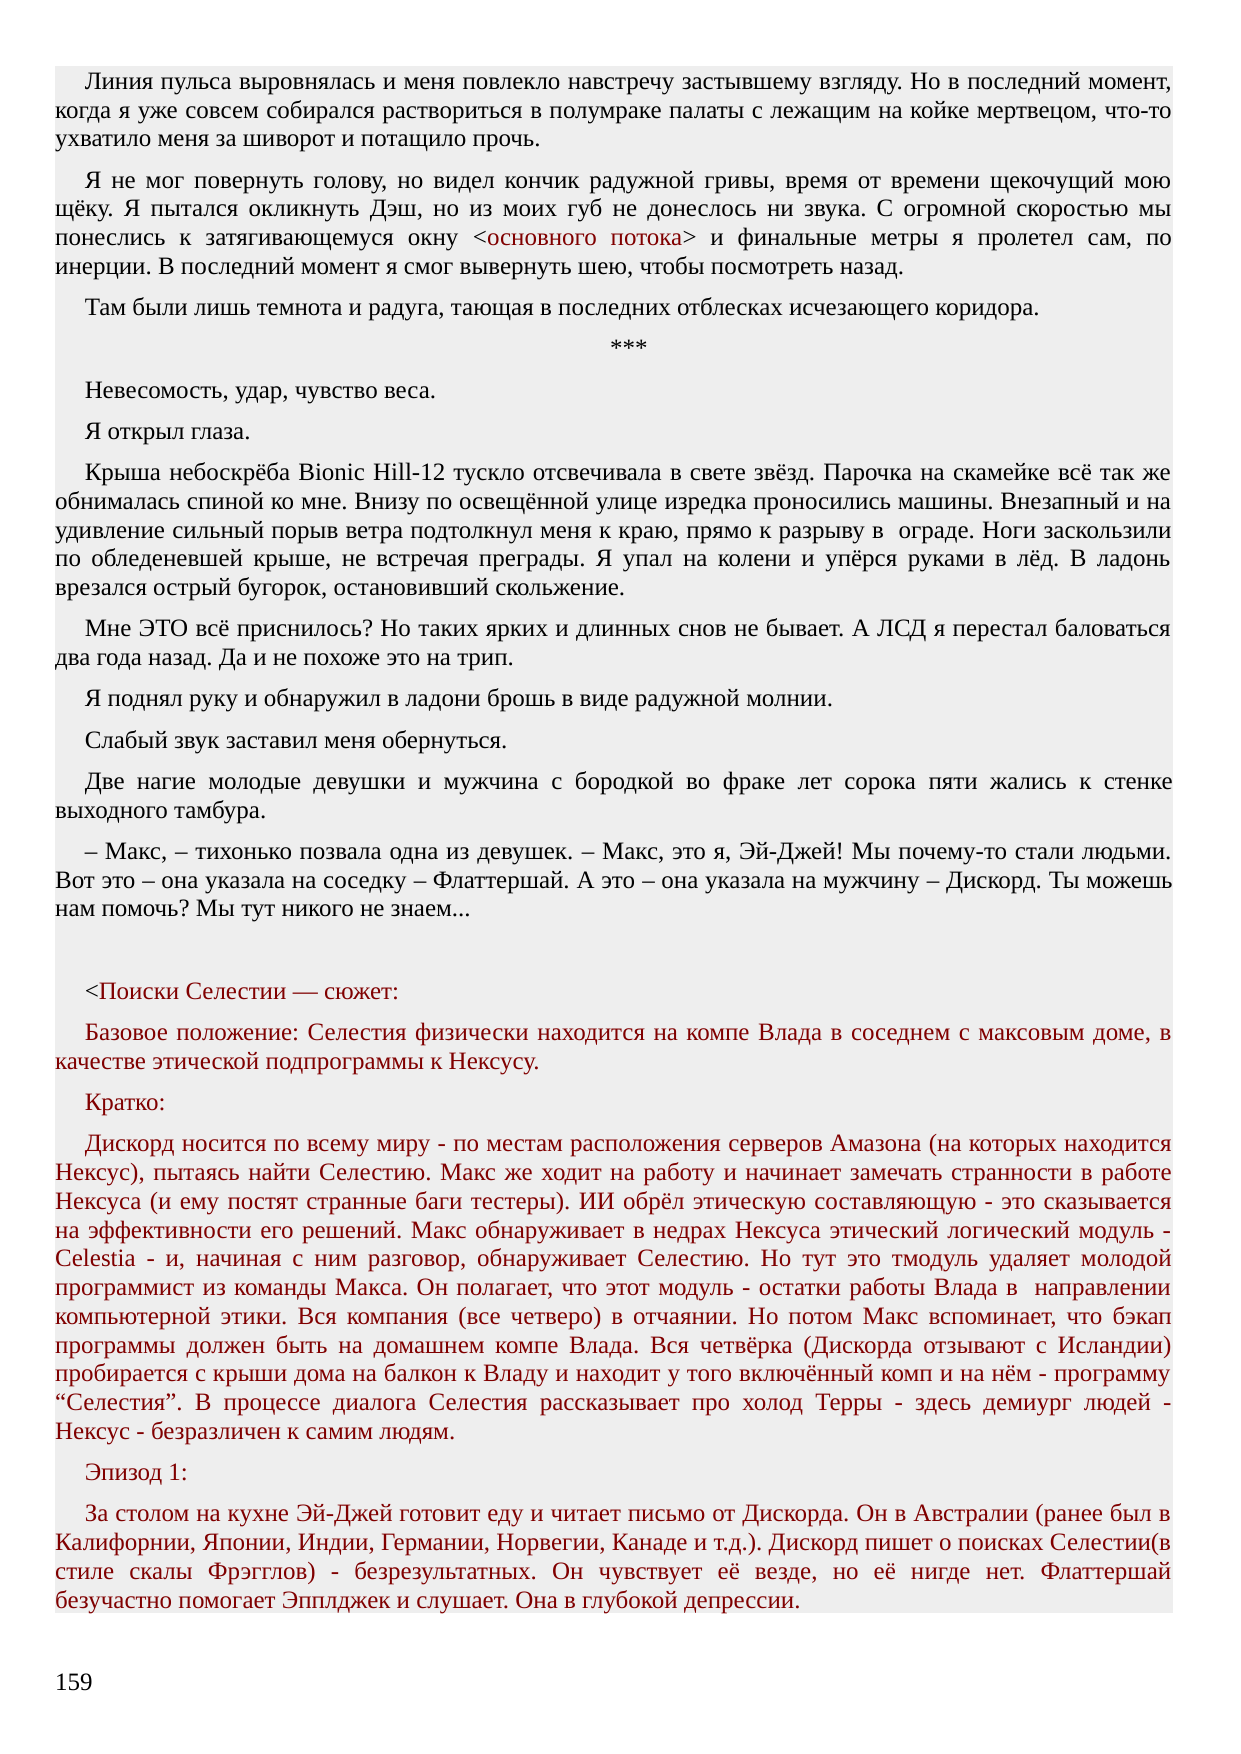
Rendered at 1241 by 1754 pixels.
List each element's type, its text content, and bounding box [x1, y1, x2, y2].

text – Макс, – тихонько позвала одна из девушек. – Макс, это я, Эй-Джей! Мы почему-то стали людьми. Вот это – она указала на соседку – Флаттершай. А это – она указала на мужчину – Дискорд. Ты можешь нам помочь? Мы тут никого не знаем... [55, 836, 1173, 922]
text *** [55, 333, 1173, 362]
text Там были лишь темнота и радуга, тающая в последних отблесках исчезающего коридора. [55, 292, 1173, 321]
text Дискорд носится по всему миру - по местам расположения серверов Амазона (на которых находится Нексус), пытаясь найти Селестию. Макс же ходит на работу и начинает замечать странности в работе Нексуса (и ему постят странные баги тестеры). ИИ обрёл этическую составляющую - это сказывается на эффективности его решений. Макс обнаруживает в недрах Нексуса этический логический модуль - Celestia - и, начиная с ним разговор, обнаруживает Селестию. Но тут это тмодуль удаляет молодой программист из команды Макса. Он полагает, что этот модуль - остатки работы Влада в направлении компьютерной этики. Вся компания (все четверо) в отчаянии. Но потом Макс вспоминает, что бэкап программы должен быть на домашнем компе Влада. Вся четвёрка (Дискорда отзывают с Исландии) пробирается с крыши дома на балкон к Владу и находит у того включённый комп и на нём - программу “Селестия”. В процессе диалога Селестия рассказывает про холод Терры - здесь демиург людей - Нексус - безразличен к самим людям. [55, 1128, 1173, 1445]
text Крыша небоскрёба Bionic Hill-12 тускло отсвечивала в свете звёзд. Парочка на скамейке всё так же обнималась спиной ко мне. Внизу по освещённой улице изредка проносились машины. Внезапный и на удивление сильный порыв ветра подтолкнул меня к краю, прямо к разрыву в ограде. Ноги заскользили по обледеневшей крыше, не встречая преграды. Я упал на колени и упёрся руками в лёд. В ладонь врезался острый бугорок, остановивший скольжение. [55, 457, 1173, 601]
text Я открыл глаза. [55, 416, 1173, 445]
text Слабый звук заставил меня обернуться. [55, 725, 1173, 753]
text Эпизод 1: [55, 1457, 1173, 1486]
text Невесомость, удар, чувство веса. [55, 375, 1173, 403]
text Линия пульса выровнялась и меня повлекло навстречу застывшему взгляду. Но в последний момент, когда я уже совсем собирался раствориться в полумраке палаты с лежащим на койке мертвецом, что-то ухватило меня за шиворот и потащило прочь. [55, 66, 1173, 152]
text <Поиски Селестии — сюжет: [55, 976, 1173, 1005]
text Кратко: [55, 1087, 1173, 1116]
text Я не мог повернуть голову, но видел кончик радужной гривы, время от времени щекочущий мою щёку. Я пытался окликнуть Дэш, но из моих губ не донеслось ни звука. С огромной скоростью мы понеслись к затягивающемуся окну <основного потока> и финальные метры я пролетел сам, по инерции. В последний момент я смог вывернуть шею, чтобы посмотреть назад. [55, 165, 1173, 280]
text Я поднял руку и обнаружил в ладони брошь в виде радужной молнии. [55, 683, 1173, 712]
text Две нагие молодые девушки и мужчина с бородкой во фраке лет сорока пяти жались к стенке выходного тамбура. [55, 766, 1173, 823]
text Базовое положение: Селестия физически находится на компе Влада в соседнем с максовым доме, в качестве этической подпрограммы к Нексусу. [55, 1017, 1173, 1075]
text Мне ЭТО всё приснилось? Но таких ярких и длинных снов не бывает. А ЛСД я перестал баловаться два года назад. Да и не похоже это на трип. [55, 613, 1173, 671]
text За столом на кухне Эй-Джей готовит еду и читает письмо от Дискорда. Он в Австралии (ранее был в Калифорнии, Японии, Индии, Германии, Норвегии, Канаде и т.д.). Дискорд пишет о поисках Селестии(в стиле скалы Фрэгглов) - безрезультатных. Он чувствует её везде, но её нигде нет. Флаттершай безучастно помогает Эпплджек и слушает. Она в глубокой депрессии. [55, 1498, 1173, 1613]
